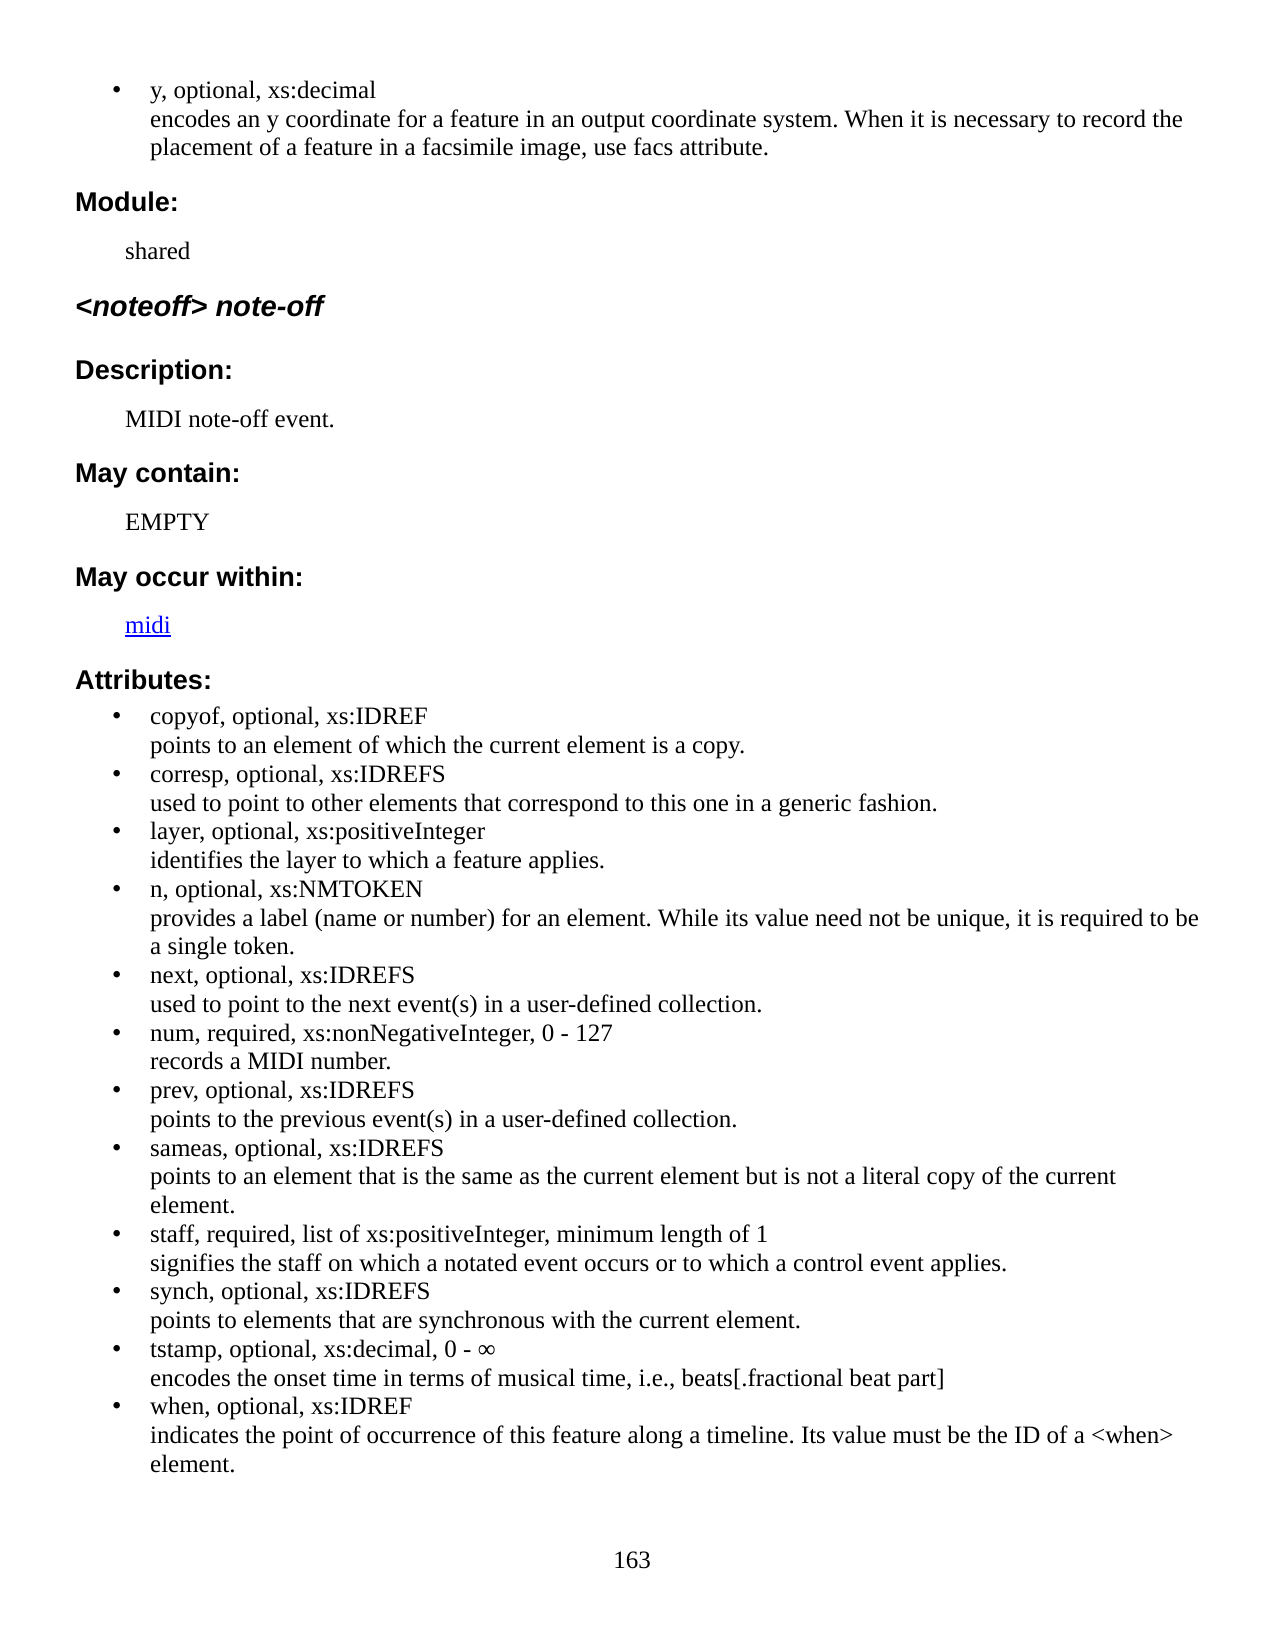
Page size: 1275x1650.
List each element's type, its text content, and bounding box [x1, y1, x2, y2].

list synch, optional, xs:IDREFS points to elements that are synchronous with the current element. [112, 1276, 1200, 1334]
subtitle May contain: [75, 457, 1200, 489]
subtitle Description: [75, 354, 1200, 386]
subtitle May occur within: [75, 561, 1200, 592]
list corresp, optional, xs:IDREFS used to point to other elements that correspond to this one in a generic fashion. [112, 759, 1200, 816]
list n, optional, xs:NMTOKEN provides a label (name or number) for an element. While its value need not be unique, it is required to be a single token. [112, 874, 1200, 960]
list num, required, xs:nonNegativeInteger, 0 - 127 records a MIDI number. [112, 1018, 1200, 1075]
list layer, optional, xs:positiveInteger identifies the layer to which a feature applies. [112, 816, 1200, 874]
text midi [75, 610, 1200, 639]
subtitle Module: [75, 186, 1200, 217]
list copyof, optional, xs:IDREF points to an element of which the current element is a copy. [112, 701, 1200, 759]
list prev, optional, xs:IDREFS points to the previous event(s) in a user-defined collection. [112, 1075, 1200, 1133]
list tstamp, optional, xs:decimal, 0 - ∞ encodes the onset time in terms of musical time, i.e., beats[.fractional beat part] [112, 1334, 1200, 1391]
text EMPTY [75, 507, 1200, 536]
list when, optional, xs:IDREF indicates the point of occurrence of this feature along a timeline. Its value must be the ID of a <when> element. [112, 1391, 1200, 1478]
subtitle <noteoff> note-off [75, 289, 1200, 323]
text shared [75, 236, 1200, 264]
subtitle Attributes: [75, 664, 1200, 695]
list sameas, optional, xs:IDREFS points to an element that is the same as the current element but is not a literal copy of the current element. [112, 1133, 1200, 1219]
text MIDI note-off event. [75, 404, 1200, 432]
list next, optional, xs:IDREFS used to point to the next event(s) in a user-defined collection. [112, 960, 1200, 1018]
list y, optional, xs:decimal encodes an y coordinate for a feature in an output coordinate system. When it is necessary to record the placement of a feature in a facsimile image, use facs attribute. [112, 75, 1200, 161]
list staff, required, list of xs:positiveInteger, minimum length of 1 signifies the staff on which a notated event occurs or to which a control event applies. [112, 1219, 1200, 1276]
